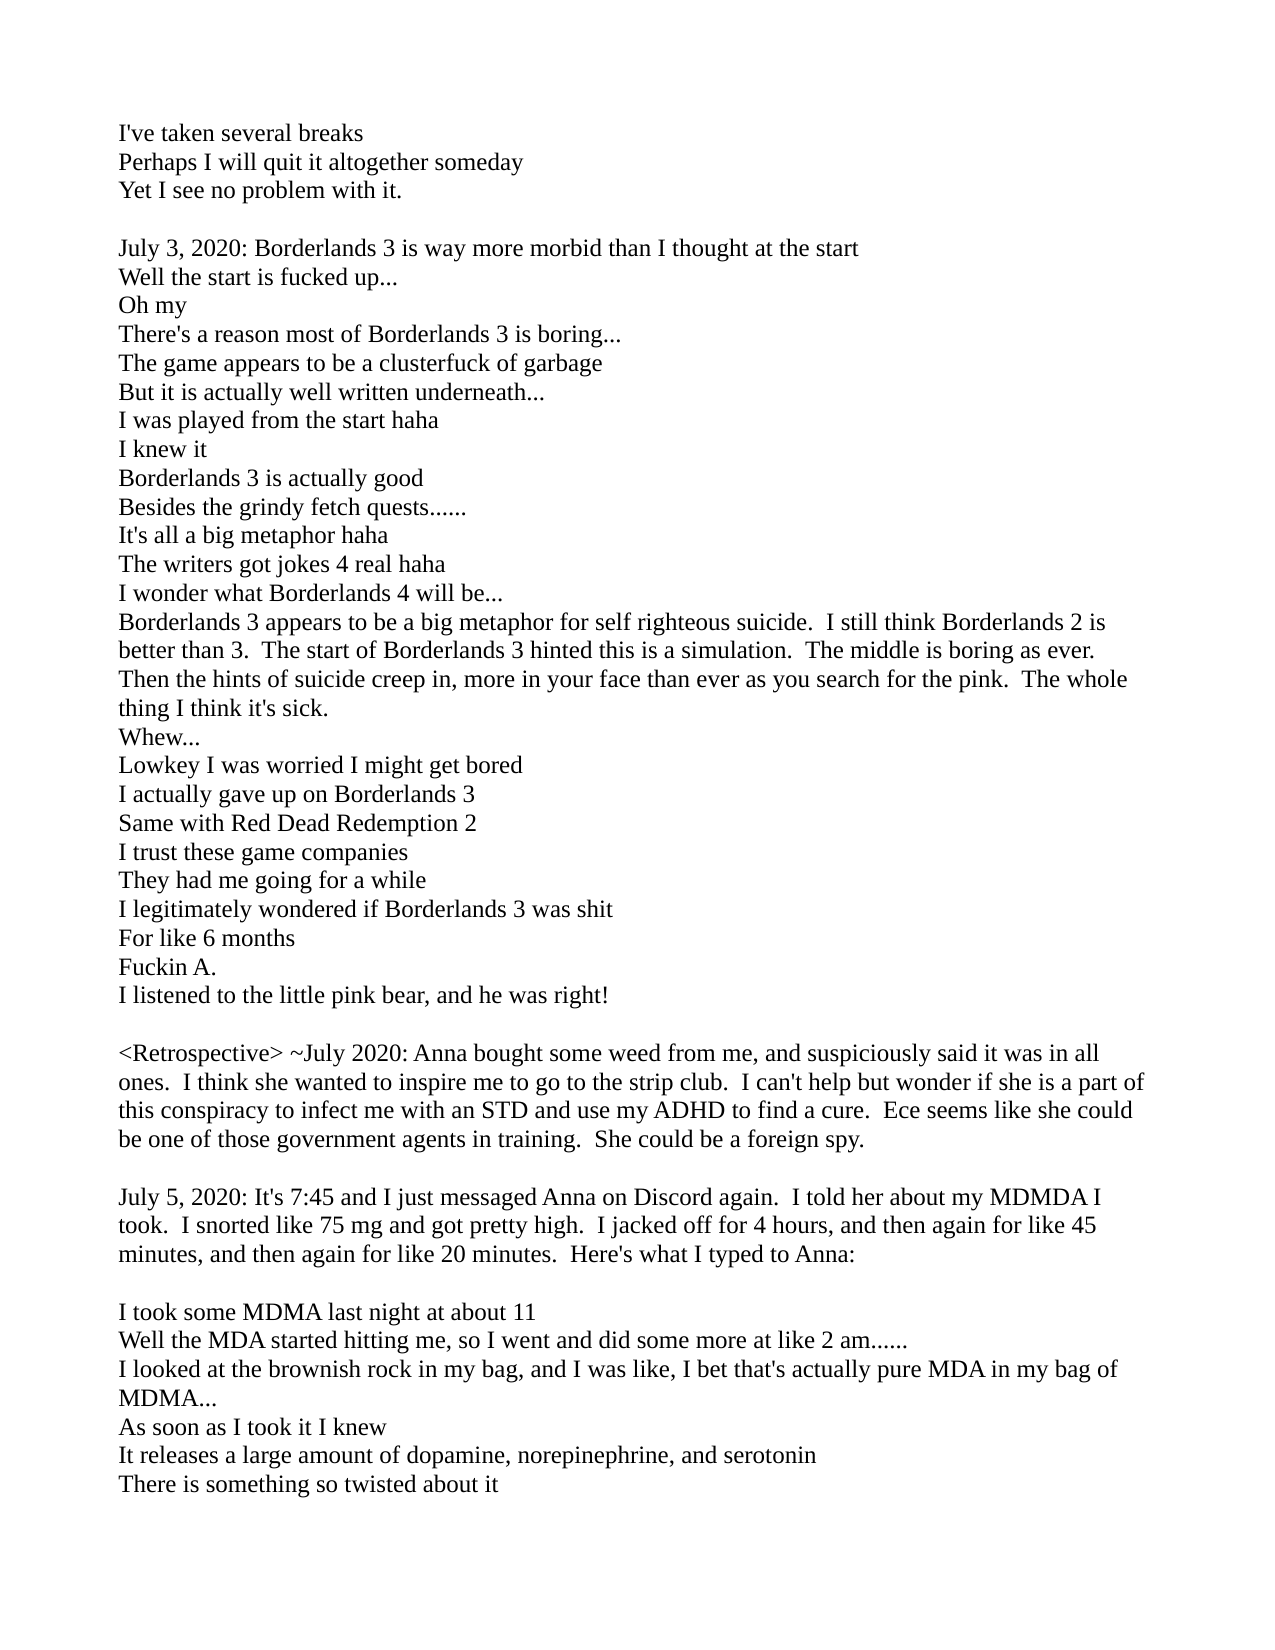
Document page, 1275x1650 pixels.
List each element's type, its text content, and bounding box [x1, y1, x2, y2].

text Lowkey I was worried I might get bored [118, 751, 1157, 779]
text It's all a big metaphor haha [118, 521, 1157, 549]
text Besides the grindy fetch quests...... [118, 492, 1157, 521]
text I knew it [118, 434, 1157, 463]
text The game appears to be a clusterfuck of garbage [118, 348, 1157, 377]
text Perhaps I will quit it altogether someday [118, 147, 1157, 176]
text Yet I see no problem with it. [118, 176, 1157, 204]
text There is something so twisted about it [118, 1469, 1157, 1498]
text I trust these game companies [118, 837, 1157, 866]
text For like 6 months [118, 923, 1157, 952]
text I wonder what Borderlands 4 will be... [118, 578, 1157, 607]
text Fuckin A. [118, 952, 1157, 981]
text I looked at the brownish rock in my bag, and I was like, I bet that's actually pure MDA in my bag of MDMA... [118, 1354, 1157, 1412]
text I've taken several breaks [118, 118, 1157, 147]
text The writers got jokes 4 real haha [118, 549, 1157, 578]
text <Retrospective> ~July 2020: Anna bought some weed from me, and suspiciously said it was in all ones. I think she wanted to inspire me to go to the strip club. I can't help but wonder if she is a part of this conspiracy to infect me with an STD and use my ADHD to find a cure. Ece seems like she could be one of those government agents in training. She could be a foreign spy. [118, 1038, 1157, 1153]
text Borderlands 3 appears to be a big metaphor for self righteous suicide. I still think Borderlands 2 is better than 3. The start of Borderlands 3 hinted this is a simulation. The middle is boring as ever. Then the hints of suicide creep in, more in your face than ever as you search for the pink. The whole thing I think it's sick. [118, 607, 1157, 722]
text I took some MDMA last night at about 11 [118, 1297, 1157, 1326]
text Well the start is fucked up... [118, 262, 1157, 291]
text I was played from the start haha [118, 406, 1157, 434]
text It releases a large amount of dopamine, norepinephrine, and serotonin [118, 1441, 1157, 1469]
text But it is actually well written underneath... [118, 377, 1157, 406]
text As soon as I took it I knew [118, 1412, 1157, 1441]
text Well the MDA started hitting me, so I went and did some more at like 2 am...... [118, 1326, 1157, 1354]
text July 3, 2020: Borderlands 3 is way more morbid than I thought at the start [118, 233, 1157, 262]
text Whew... [118, 722, 1157, 751]
text Same with Red Dead Redemption 2 [118, 808, 1157, 837]
text There's a reason most of Borderlands 3 is boring... [118, 319, 1157, 348]
text I actually gave up on Borderlands 3 [118, 779, 1157, 808]
text Borderlands 3 is actually good [118, 463, 1157, 492]
text July 5, 2020: It's 7:45 and I just messaged Anna on Discord again. I told her about my MDMDA I took. I snorted like 75 mg and got pretty high. I jacked off for 4 hours, and then again for like 45 minutes, and then again for like 20 minutes. Here's what I typed to Anna: [118, 1182, 1157, 1268]
text They had me going for a while [118, 866, 1157, 894]
text Oh my [118, 291, 1157, 319]
text I listened to the little pink bear, and he was right! [118, 981, 1157, 1009]
text I legitimately wondered if Borderlands 3 was shit [118, 894, 1157, 923]
